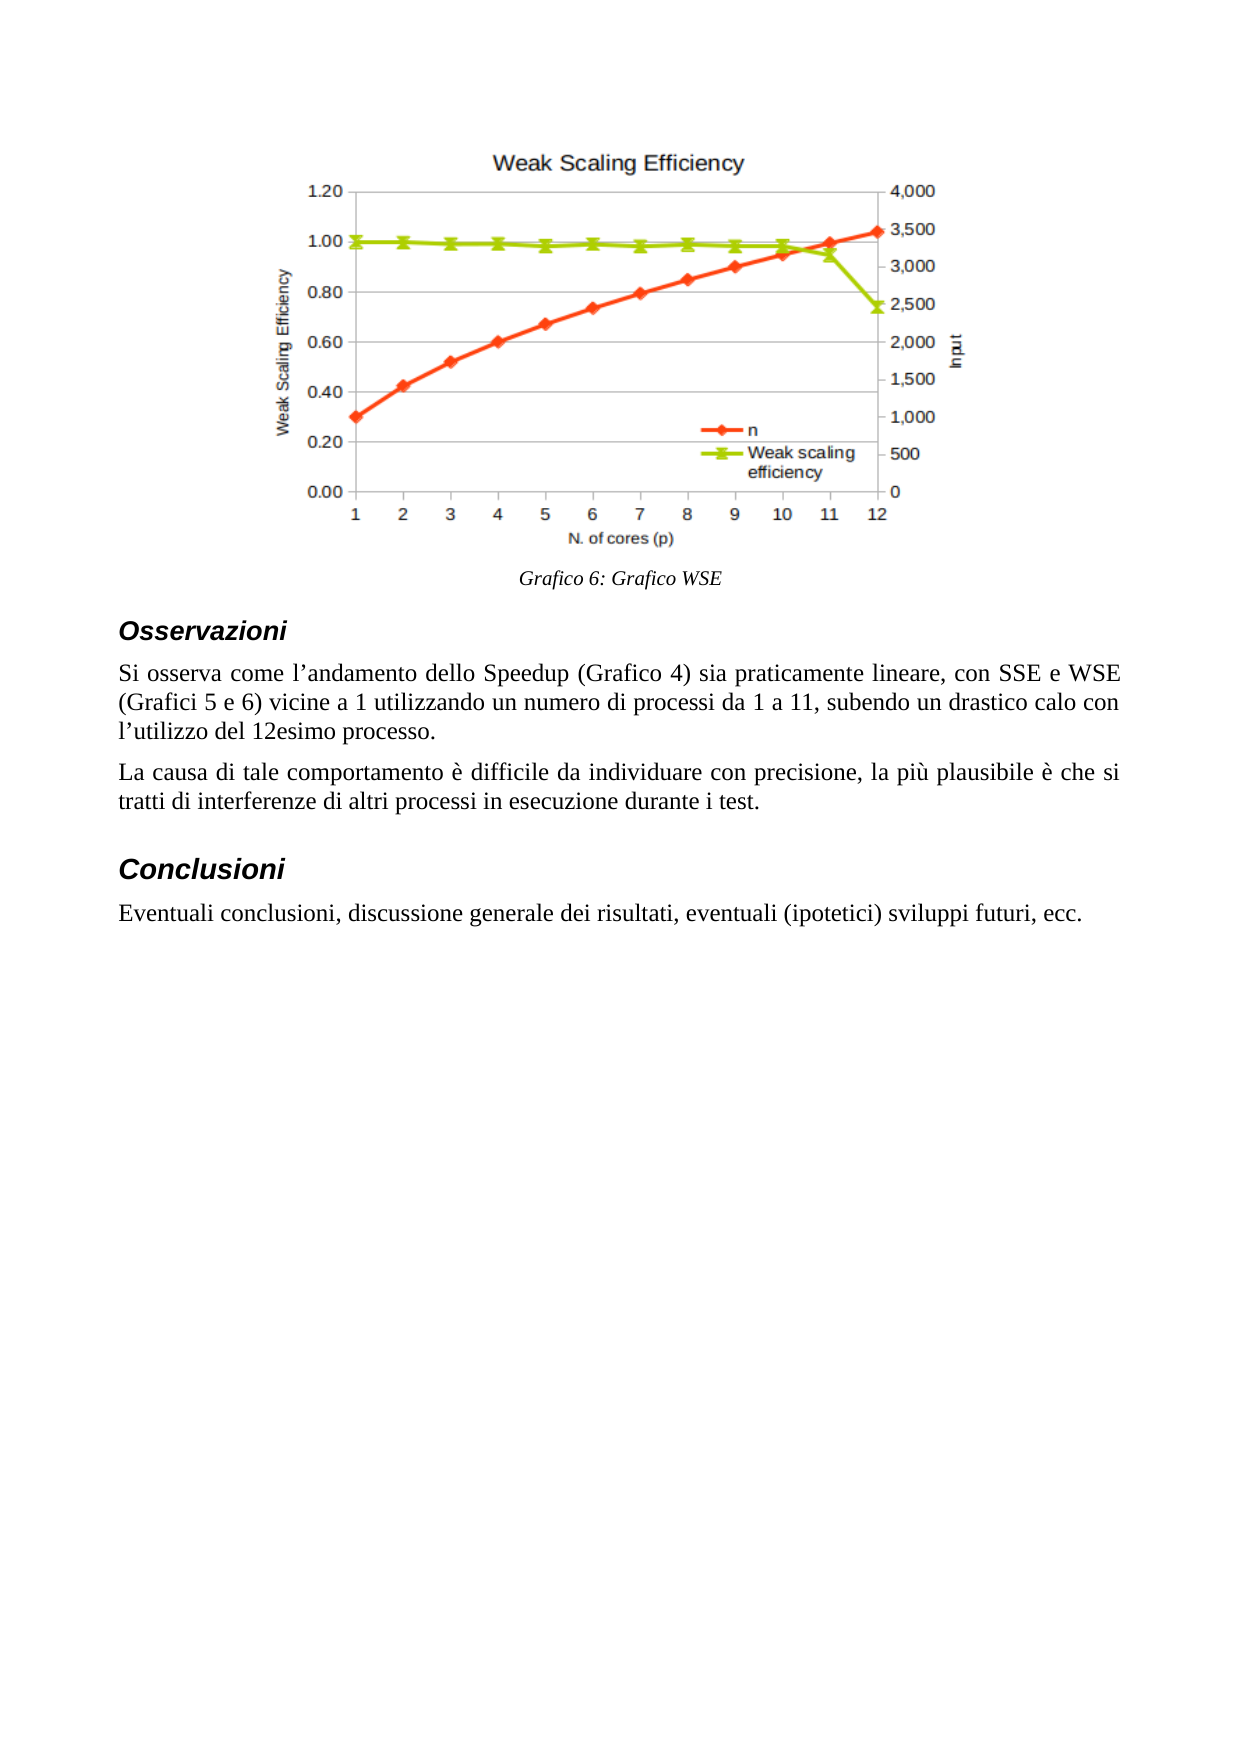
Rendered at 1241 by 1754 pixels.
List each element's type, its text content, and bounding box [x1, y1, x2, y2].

subtitle Osservazioni [118, 614, 1122, 646]
text La causa di tale comportamento è difficile da individuare con precisione, la più plausibile è che si tratti di interferenze di altri processi in esecuzione durante i test. [118, 757, 1122, 814]
text Eventuali conclusioni, discussione generale dei risultati, eventuali (ipotetici) sviluppi futuri, ecc. [118, 898, 1122, 927]
text Grafico 6: Grafico WSE [269, 553, 971, 589]
text Si osserva come l’andamento dello Speedup (Grafico 4) sia praticamente lineare, con SSE e WSE (Grafici 5 e 6) vicine a 1 utilizzando un numero di processi da 1 a 11, subendo un drastico calo con l’utilizzo del 12esimo processo. [118, 658, 1122, 744]
picture [269, 130, 971, 553]
subtitle Conclusioni [118, 852, 1122, 886]
